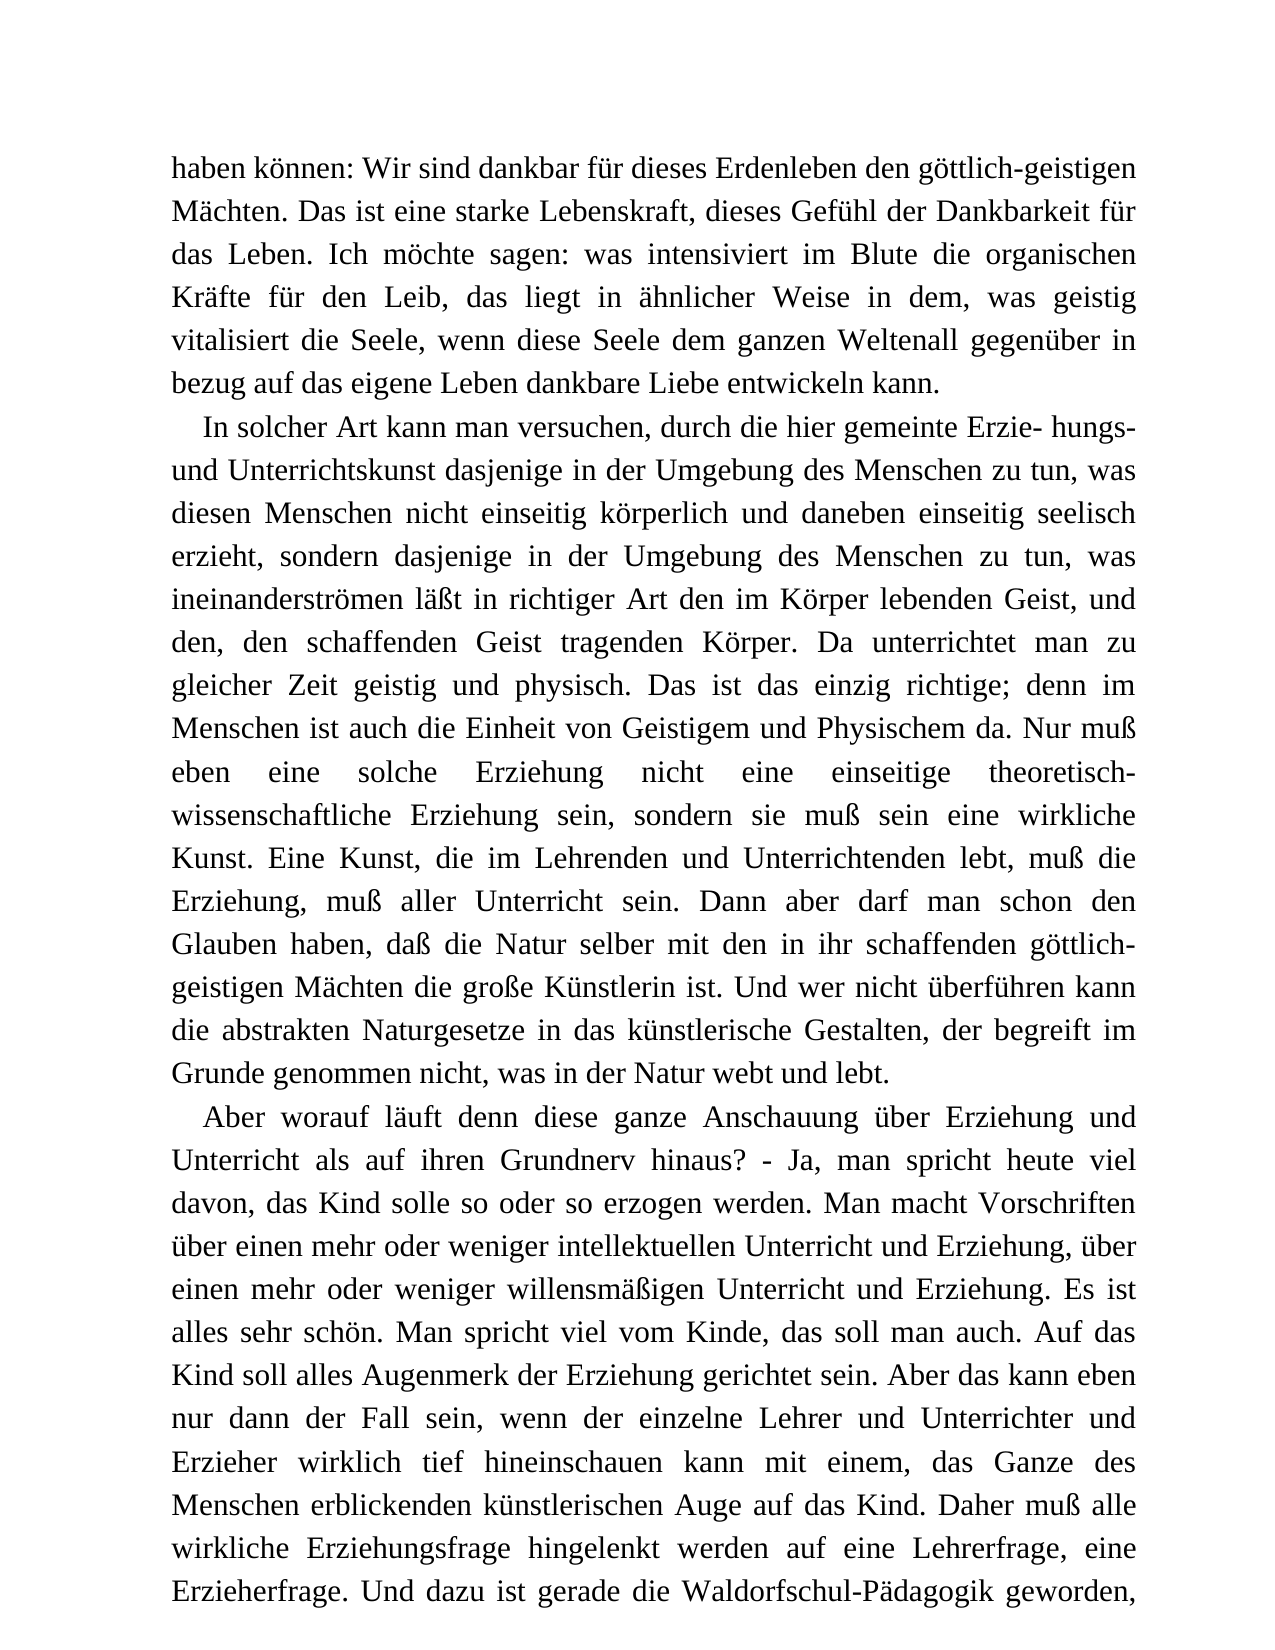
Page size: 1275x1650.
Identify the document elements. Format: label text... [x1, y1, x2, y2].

text haben können: Wir sind dankbar für dieses Erdenleben den göttlich-geistigen Mächten. Das ist eine starke Lebenskraft, dieses Gefühl der Dankbarkeit für das Leben. Ich möchte sagen: was intensiviert im Blute die organischen Kräfte für den Leib, das liegt in ähnlicher Weise in dem, was geistig vitalisiert die Seele, wenn diese Seele dem ganzen Weltenall gegenüber in bezug auf das eigene Leben dankbare Liebe entwickeln kann. [171, 149, 1137, 401]
text In solcher Art kann man versuchen, durch die hier gemeinte Erzie- hungs- und Unterrichtskunst dasjenige in der Umgebung des Menschen zu tun, was diesen Menschen nicht einseitig körperlich und daneben einseitig seelisch erzieht, sondern dasjenige in der Umgebung des Menschen zu tun, was ineinanderströmen läßt in richtiger Art den im Körper lebenden Geist, und den, den schaffenden Geist tragenden Körper. Da unterrichtet man zu gleicher Zeit geistig und physisch. Das ist das einzig richtige; denn im Menschen ist auch die Einheit von Geistigem und Physischem da. Nur muß eben eine solche Erziehung nicht eine einseitige theoretisch-wissenschaftliche Erziehung sein, sondern sie muß sein eine wirkliche Kunst. Eine Kunst, die im Lehrenden und Unterrichtenden lebt, muß die Erziehung, muß aller Unterricht sein. Dann aber darf man schon den Glauben haben, daß die Natur selber mit den in ihr schaffenden göttlich-geistigen Mächten die große Künstlerin ist. Und wer nicht überführen kann die abstrakten Naturgesetze in das künstlerische Gestalten, der begreift im Grunde genommen nicht, was in der Natur webt und lebt. [171, 408, 1137, 1091]
text Aber worauf läuft denn diese ganze Anschauung über Erziehung und Unterricht als auf ihren Grundnerv hinaus? - Ja, man spricht heute viel davon, das Kind solle so oder so erzogen werden. Man macht Vorschriften über einen mehr oder weniger intellektuellen Unterricht und Erziehung, über einen mehr oder weniger willensmäßigen Unterricht und Erziehung. Es ist alles sehr schön. Man spricht viel vom Kinde, das soll man auch. Auf das Kind soll alles Augenmerk der Erziehung gerichtet sein. Aber das kann eben nur dann der Fall sein, wenn der einzelne Lehrer und Unterrichter und Erzieher wirklich tief hineinschauen kann mit einem, das Ganze des Menschen erblickenden künstlerischen Auge auf das Kind. Daher muß alle wirkliche Erziehungsfrage hingelenkt werden auf eine Lehrerfrage, eine Erzieherfrage. Und dazu ist gerade die Waldorfschul-Pädagogik geworden, [171, 1098, 1137, 1608]
